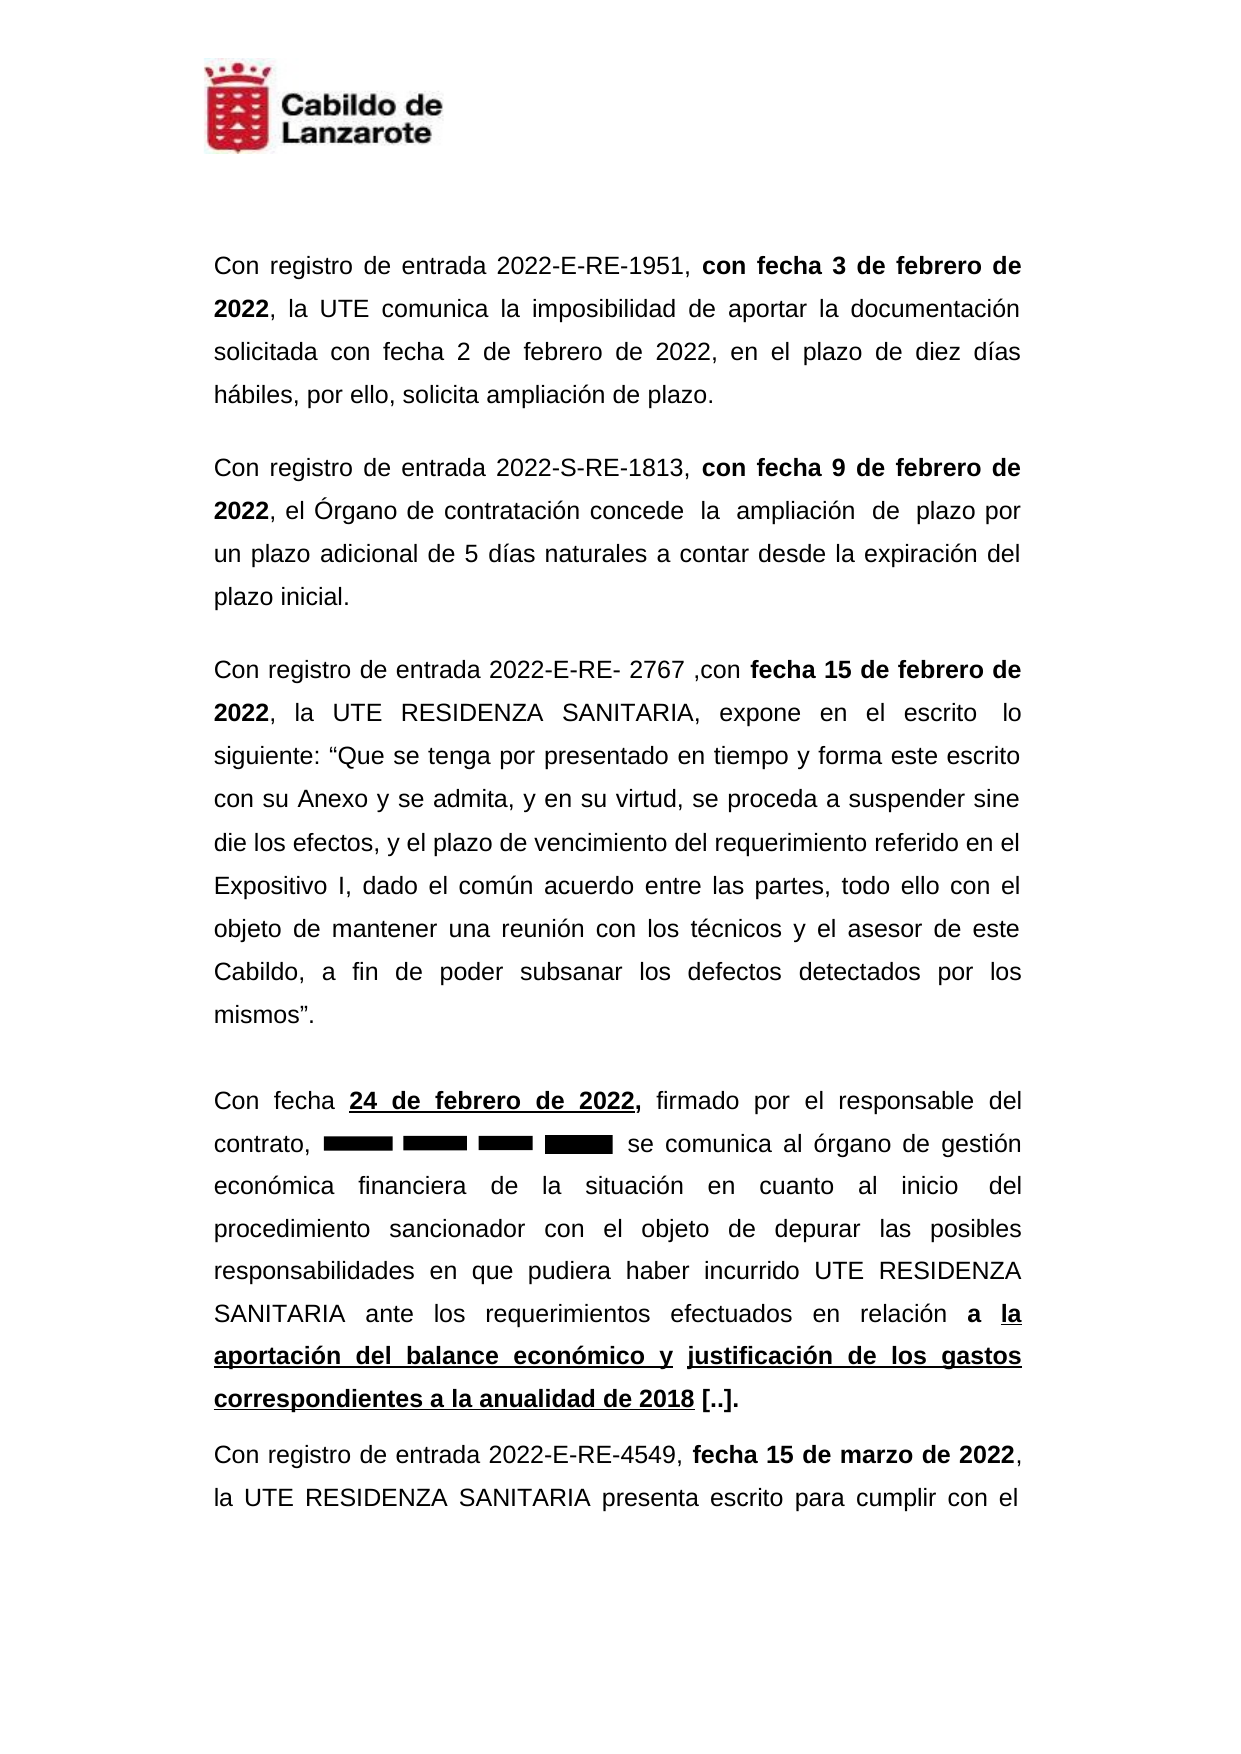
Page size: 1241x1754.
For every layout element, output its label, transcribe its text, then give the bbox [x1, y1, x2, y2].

text Con registro de entrada 2022-E-RE-1951, con fecha 3 de febrero de 2022, la UTE comunica la imposibilidad de aportar la documentación solicitada con fecha 2 de febrero de 2022, en el plazo de diez días hábiles, por ello, solicita ampliación de plazo. [213, 251, 1022, 409]
picture [203, 58, 444, 154]
text Con registro de entrada 2022-E-RE-4549, fecha 15 de marzo de 2022, la UTE RESIDENZA SANITARIA presenta escrito para cumplir con el [213, 1440, 1022, 1512]
text Con registro de entrada 2022-S-RE-1813, con fecha 9 de febrero de 2022, el Órgano de contratación concede la ampliación de plazo por un plazo adicional de 5 días naturales a contar desde la expiración del plazo inicial. [213, 452, 1022, 611]
text Con registro de entrada 2022-E-RE- 2767 ,con fecha 15 de febrero de 2022, la UTE RESIDENZA SANITARIA, expone en el escrito lo siguiente: “Que se tenga por presentado en tiempo y forma este escrito con su Anexo y se admita, y en su virtud, se proceda a suspender sine die los efectos, y el plazo de vencimiento del requerimiento referido en el Expositivo I, dado el común acuerdo entre las partes, todo ello con el objeto de mantener una reunión con los técnicos y el asesor de este Cabildo, a fin de poder subsanar los defectos detectados por los mismos”. [213, 655, 1022, 1029]
text Con fecha 24 de febrero de 2022, firmado por el responsable del contrato, se comunica al órgano de gestión económica financiera de la situación en cuanto al inicio del procedimiento sancionador con el objeto de depurar las posibles responsabilidades en que pudiera haber incurrido UTE RESIDENZA SANITARIA ante los requerimientos efectuados en relación a la aportación del balance económico y justificación de los gastos correspondientes a la anualidad de 2018 [..]. [213, 1086, 1022, 1413]
